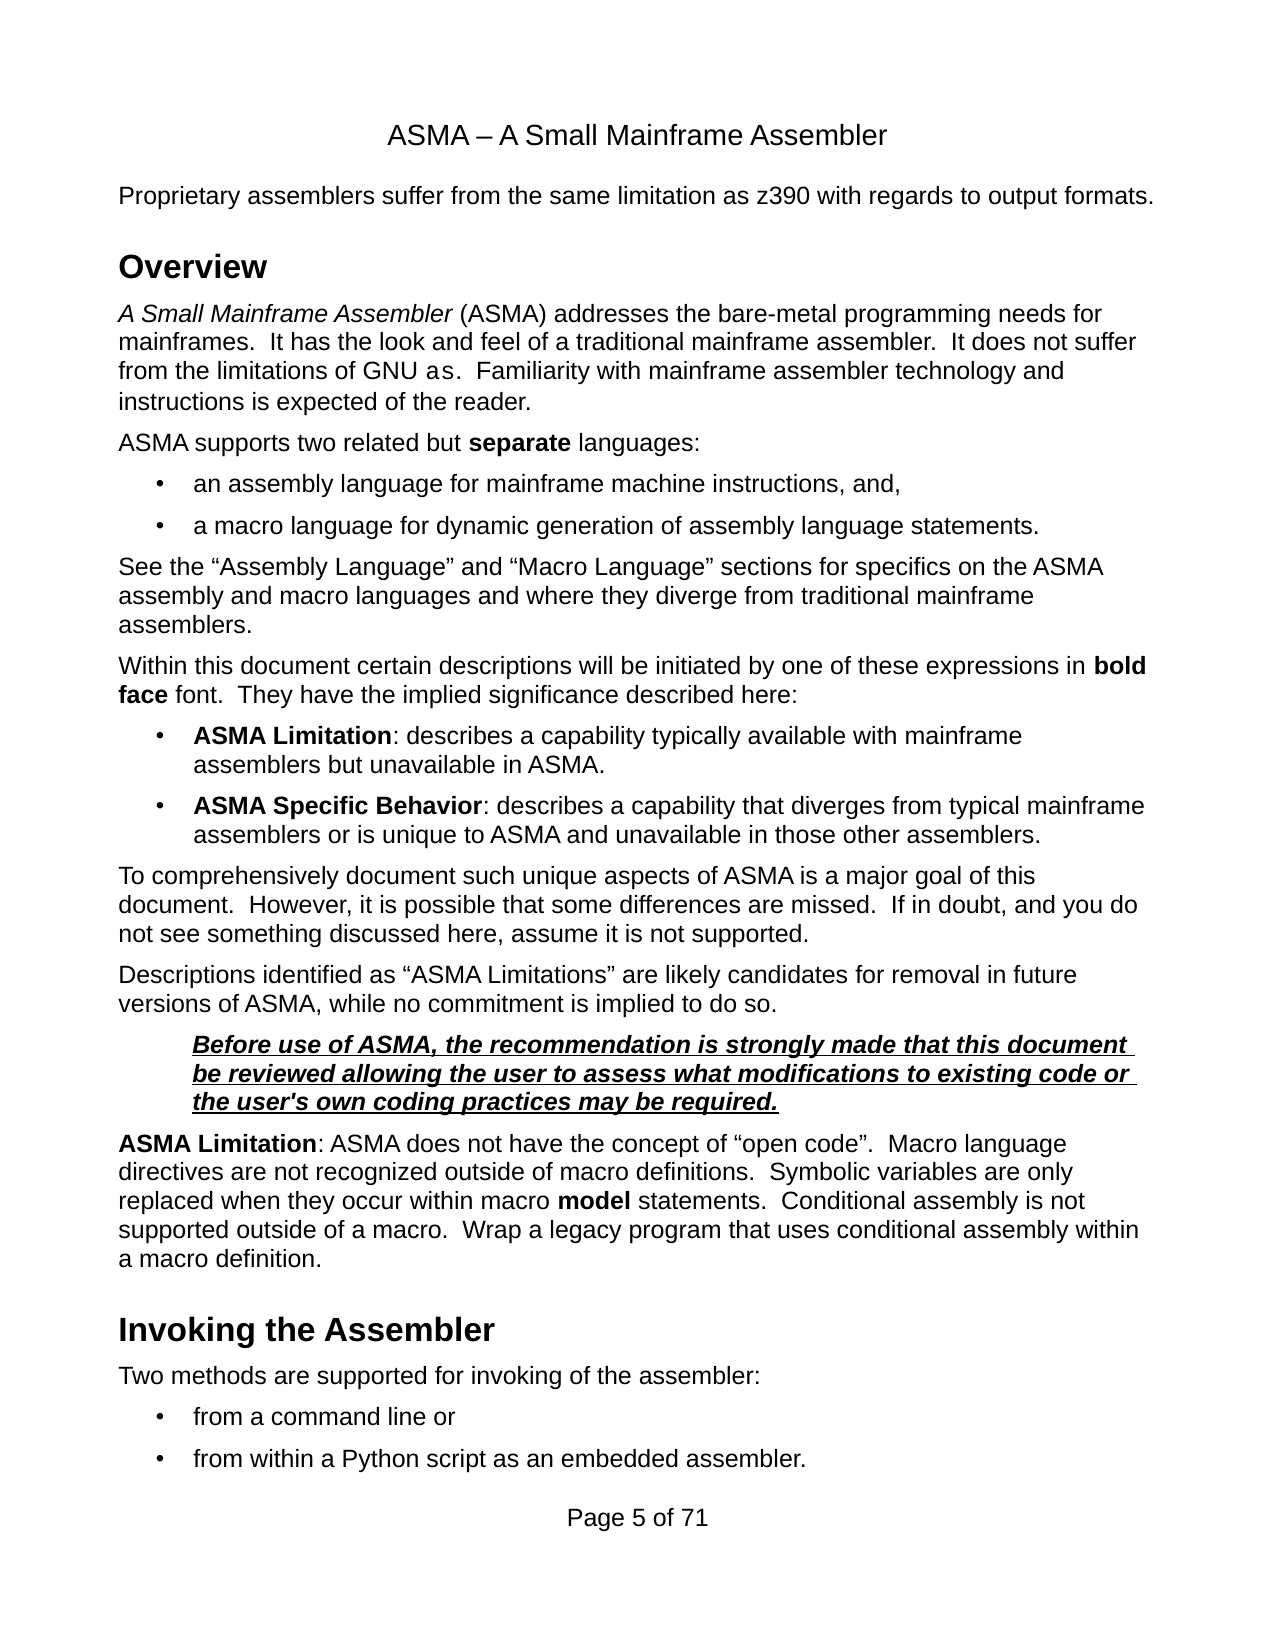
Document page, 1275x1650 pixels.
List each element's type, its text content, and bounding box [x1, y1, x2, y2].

text A Small Mainframe Assembler (ASMA) addresses the bare-metal programming needs for mainframes. It has the look and feel of a traditional mainframe assembler. It does not suffer from the limitations of GNU as. Familiarity with mainframe assembler technology and instructions is expected of the reader. [118, 298, 1157, 416]
list a macro language for dynamic generation of assembly language statements. [156, 511, 1157, 540]
list from within a Python script as an embedded assembler. [156, 1444, 1157, 1472]
list from a command line or [156, 1402, 1157, 1431]
text Within this document certain descriptions will be initiated by one of these expressions in bold face font. They have the implied significance described here: [118, 651, 1157, 708]
text Descriptions identified as “ASMA Limitations” are likely candidates for removal in future versions of ASMA, while no commitment is implied to do so. [118, 960, 1157, 1017]
list ASMA Specific Behavior: describes a capability that diverges from typical mainframe assemblers or is unique to ASMA and unavailable in those other assemblers. [156, 791, 1157, 849]
subtitle Overview [118, 247, 1157, 286]
list ASMA Limitation: describes a capability typically available with mainframe assemblers but unavailable in ASMA. [156, 721, 1157, 778]
text See the “Assembly Language” and “Macro Language” sections for specifics on the ASMA assembly and macro languages and where they diverge from traditional mainframe assemblers. [118, 552, 1157, 638]
subtitle Invoking the Assembler [118, 1310, 1157, 1348]
list an assembly language for mainframe machine instructions, and, [156, 469, 1157, 498]
text Two methods are supported for invoking of the assembler: [118, 1361, 1157, 1390]
text To comprehensively document such unique aspects of ASMA is a major goal of this document. However, it is possible that some differences are missed. If in doubt, and you do not see something discussed here, assume it is not supported. [118, 861, 1157, 947]
text Proprietary assemblers suffer from the same limitation as z390 with regards to output formats. [118, 181, 1157, 210]
text Before use of ASMA, the recommendation is strongly made that this document be reviewed allowing the user to assess what modifications to existing code or the user's own coding practices may be required. [192, 1030, 1157, 1116]
text ASMA supports two related but separate languages: [118, 428, 1157, 457]
text ASMA Limitation: ASMA does not have the concept of “open code”. Macro language directives are not recognized outside of macro definitions. Symbolic variables are only replaced when they occur within macro model statements. Conditional assembly is not supported outside of a macro. Wrap a legacy program that uses conditional assembly within a macro definition. [118, 1129, 1157, 1272]
